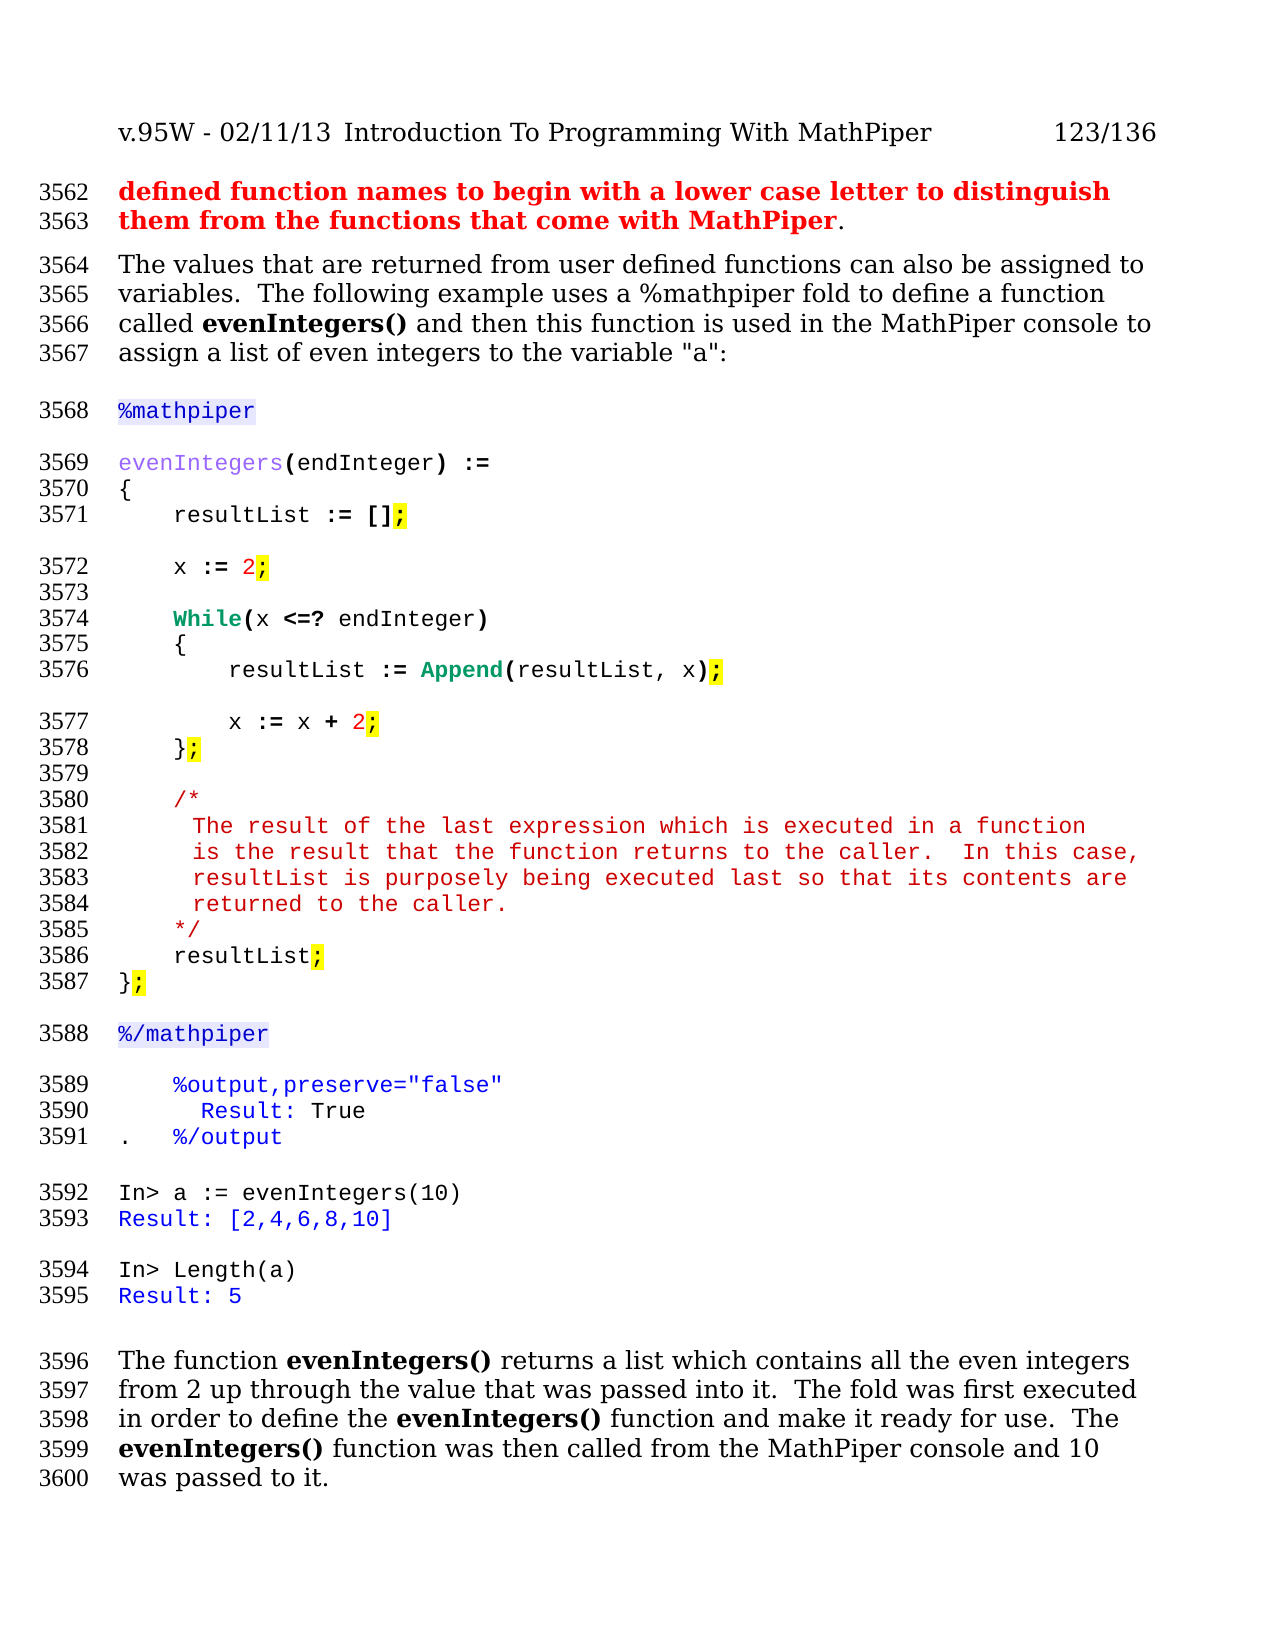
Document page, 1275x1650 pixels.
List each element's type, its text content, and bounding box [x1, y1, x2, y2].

text The values that are returned from user defined functions can also be assigned to variables. The following example uses a %mathpiper fold to define a function called evenIntegers() and then this function is used in the MathPiper console to assign a list of even integers to the variable "a": [118, 251, 1157, 367]
text */ [118, 918, 1157, 944]
text evenIntegers(endInteger) := [118, 451, 1157, 477]
text In> a := evenIntegers(10) [118, 1181, 1157, 1207]
text { [118, 633, 1157, 659]
text resultList := Append(resultList, x); [118, 659, 1157, 685]
text }; [118, 737, 1157, 762]
text The result of the last expression which is executed in a function [118, 814, 1157, 840]
text resultList; [118, 944, 1157, 970]
text %mathpiper [118, 399, 1157, 425]
text %output,preserve="false" [118, 1074, 1157, 1100]
text Result: 5 [118, 1285, 1157, 1311]
text x := x + 2; [118, 711, 1157, 737]
text /* [118, 788, 1157, 814]
text While(x <=? endInteger) [118, 607, 1157, 633]
text x := 2; [118, 555, 1157, 581]
text returned to the caller. [118, 892, 1157, 918]
text . %/output [118, 1126, 1157, 1152]
text %/mathpiper [118, 1022, 1157, 1048]
text The function evenIntegers() returns a list which contains all the even integers from 2 up through the value that was passed into it. The fold was first executed in order to define the evenIntegers() function and make it ready for use. The evenIntegers() function was then called from the MathPiper console and 10 was passed to it. [118, 1346, 1157, 1492]
text { [118, 477, 1157, 503]
text }; [118, 970, 1157, 996]
text resultList is purposely being executed last so that its contents are [118, 866, 1157, 892]
text Result: True [118, 1100, 1157, 1126]
text In> Length(a) [118, 1259, 1157, 1285]
text Result: [2,4,6,8,10] [118, 1207, 1157, 1233]
text resultList := []; [118, 503, 1157, 529]
text defined function names to begin with a lower case letter to distinguish them from the functions that come with MathPiper. [118, 177, 1157, 236]
text is the result that the function returns to the caller. In this case, [118, 840, 1157, 866]
